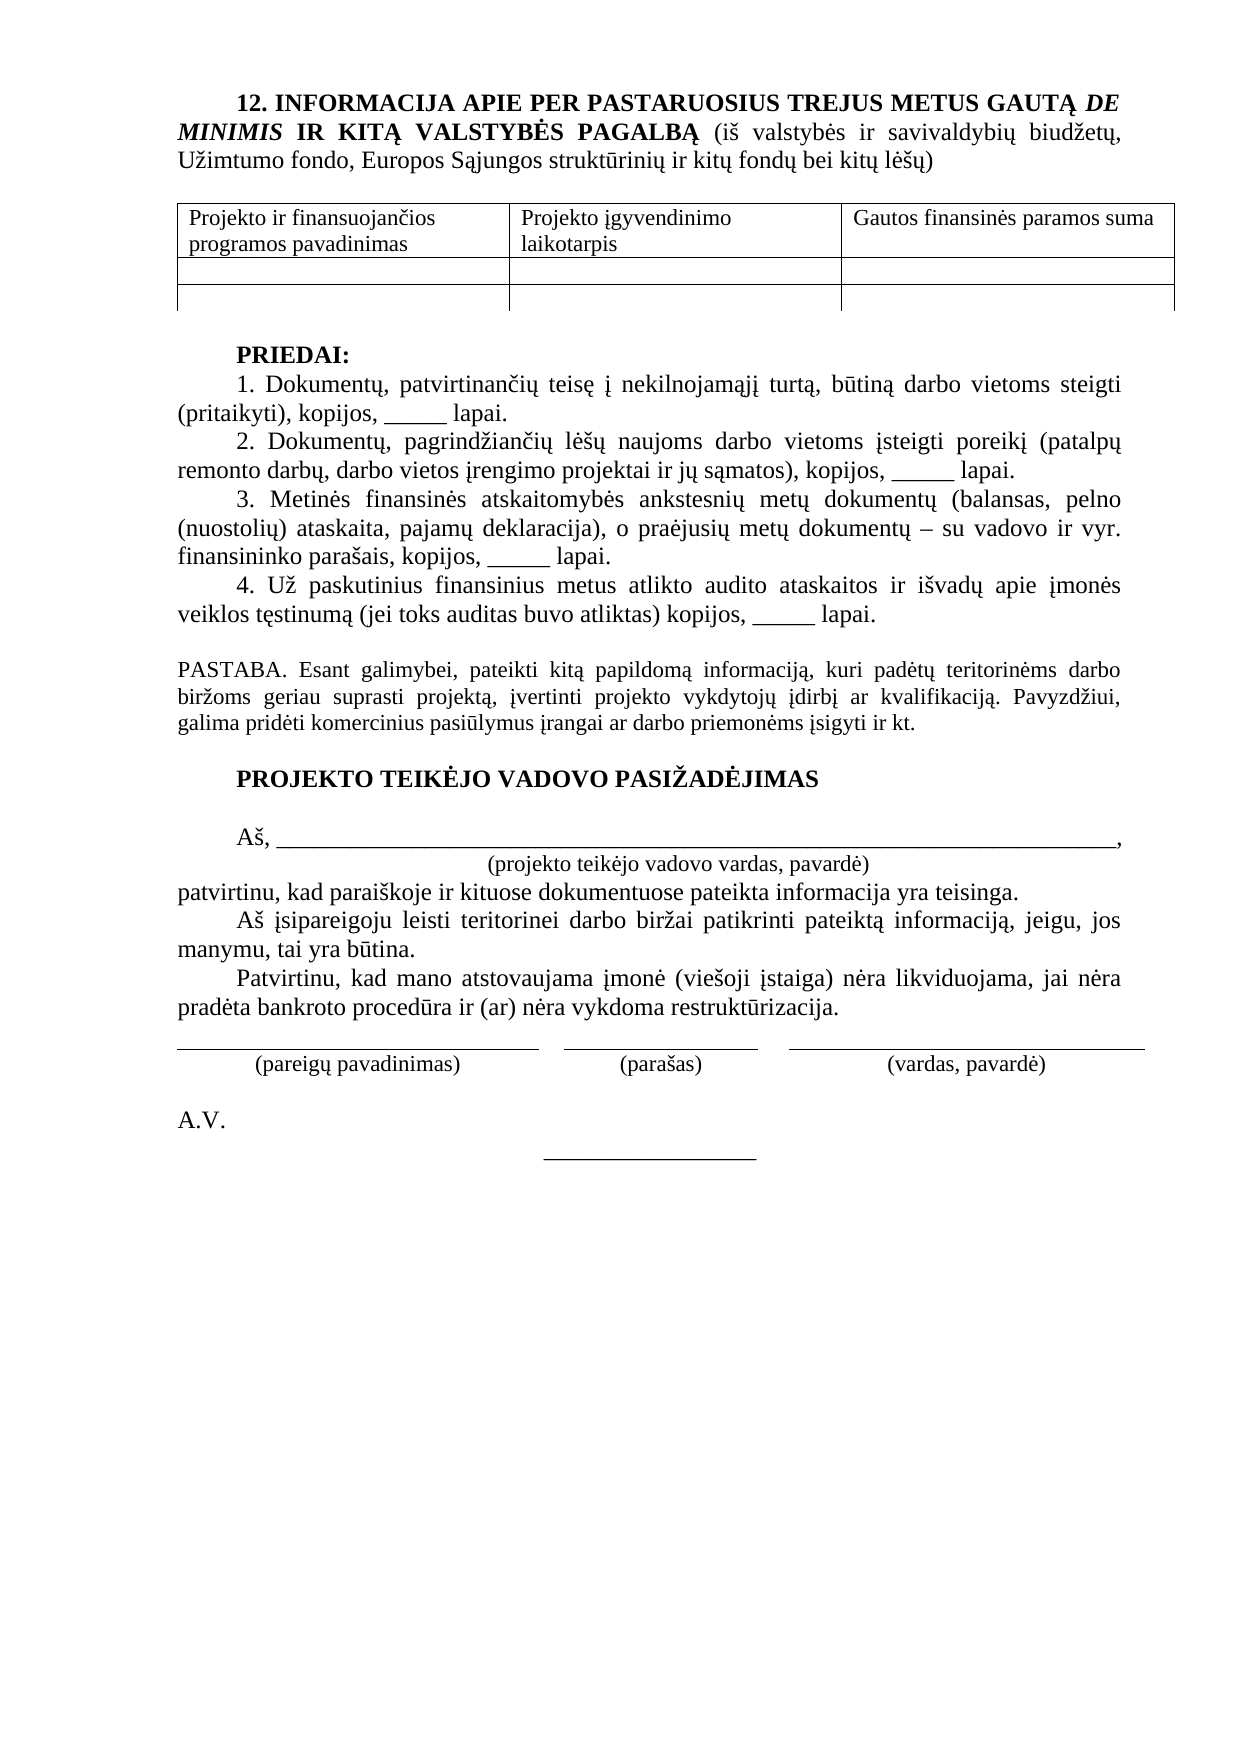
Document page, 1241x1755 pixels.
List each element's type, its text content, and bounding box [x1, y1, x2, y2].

text Aš, , [177, 822, 1122, 850]
table_cell [178, 258, 509, 284]
table_header [539, 1049, 564, 1077]
text 3. Metinės finansinės atskaitomybės ankstesnių metų dokumentų (balansas, pelno (nuostolių) ataskaita, pajamų deklaracija), o praėjusių metų dokumentų – su vadovo ir vyr. finansininko parašais, kopijos, _____ lapai. [177, 484, 1122, 570]
table_header (vardas, pavardė) [789, 1050, 1145, 1077]
text Projekto TEIKĖJO VADOVO PASIŽADĖJIMAS [177, 764, 1122, 793]
text Aš įsipareigoju leisti teritorinei darbo biržai patikrinti pateiktą informaciją, jeigu, jos manymu, tai yra būtina. [177, 906, 1122, 963]
table_cell [178, 285, 509, 311]
table_header Projekto ir finansuojančios programos pavadinimas [178, 204, 509, 257]
table_cell [510, 285, 841, 311]
text Patvirtinu, kad mano atstovaujama įmonė (viešoji įstaiga) nėra likviduojama, jai nėra pradėta bankroto procedūra ir (ar) nėra vykdoma restruktūrizacija. [177, 963, 1122, 1021]
text PASTABA. Esant galimybei, pateikti kitą papildomą informaciją, kuri padėtų teritorinėms darbo biržoms geriau suprasti projektą, įvertinti projekto vykdytojų įdirbį ar kvalifikaciją. Pavyzdžiui, galima pridėti komercinius pasiūlymus įrangai ar darbo priemonėms įsigyti ir kt. [177, 656, 1122, 735]
text 1. Dokumentų, patvirtinančių teisę į nekilnojamąjį turtą, būtiną darbo vietoms steigti (pritaikyti), kopijos, _____ lapai. [177, 369, 1122, 426]
text 12. INFORMACIJA APIE PER PASTARUOSIUS TREJUS METUS GAUTĄ DE MINIMIS IR KITĄ VALSTYBĖS PAGALBĄ (iš valstybės ir savivaldybių biudžetų, Užimtumo fondo, Europos Sąjungos struktūrinių ir kitų fondų bei kitų lėšų) [177, 88, 1122, 174]
table_header Projekto įgyvendinimo laikotarpis [510, 204, 841, 257]
table_header [758, 1049, 788, 1077]
text 2. Dokumentų, pagrindžiančių lėšų naujoms darbo vietoms įsteigti poreikį (patalpų remonto darbų, darbo vietos įrengimo projektai ir jų sąmatos), kopijos, _____ lapai. [177, 426, 1122, 484]
text patvirtinu, kad paraiškoje ir kituose dokumentuose pateikta informacija yra teisinga. [177, 877, 1122, 906]
table_cell [842, 285, 1174, 311]
table_cell [510, 258, 841, 284]
table_cell [842, 258, 1174, 284]
table_header (pareigų pavadinimas) [177, 1050, 538, 1077]
text A.V. [177, 1105, 1122, 1134]
text _________________ [177, 1134, 1122, 1163]
text (projekto teikėjo vadovo vardas, pavardė) [277, 850, 1122, 877]
table_header (parašas) [564, 1050, 758, 1077]
table_header Gautos finansinės paramos suma [842, 204, 1174, 257]
text 4. Už paskutinius finansinius metus atlikto audito ataskaitos ir išvadų apie įmonės veiklos tęstinumą (jei toks auditas buvo atliktas) kopijos, _____ lapai. [177, 570, 1122, 628]
text PRIEDAI: [177, 340, 1122, 369]
